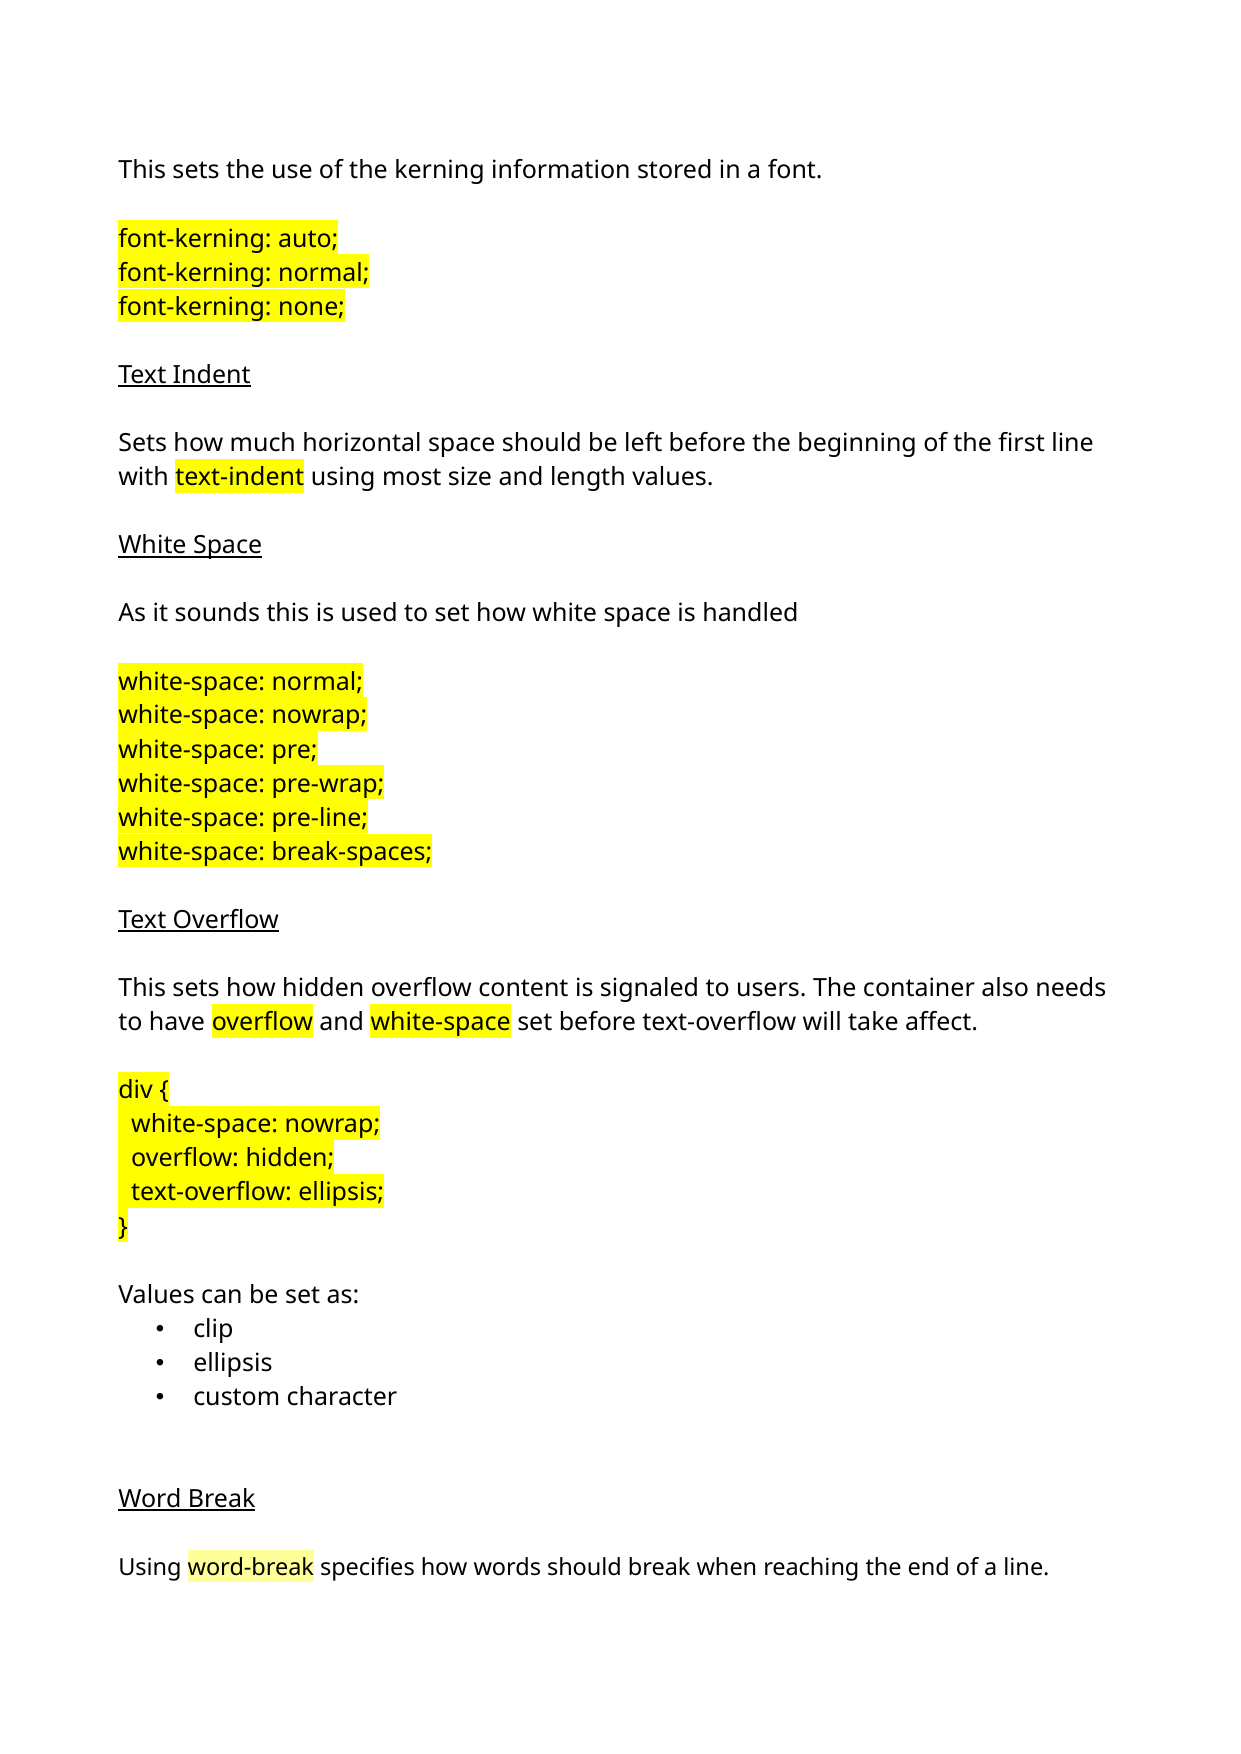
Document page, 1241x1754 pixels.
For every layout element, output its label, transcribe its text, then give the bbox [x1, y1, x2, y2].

text font-kerning: auto; [118, 220, 1122, 254]
text font-kerning: none; [118, 288, 1122, 322]
text div { [118, 1072, 1122, 1106]
text This sets how hidden overflow content is signaled to users. The container also needs to have overflow and white-space set before text-overflow will take affect. [118, 970, 1122, 1038]
text white-space: pre-wrap; [118, 765, 1122, 799]
list ellipsis [156, 1344, 1122, 1378]
text text-overflow: ellipsis; [118, 1174, 1122, 1208]
text white-space: pre-line; [118, 799, 1122, 833]
text Values can be set as: [118, 1276, 1122, 1310]
text overflow: hidden; [118, 1140, 1122, 1174]
text As it sounds this is used to set how white space is handled [118, 595, 1122, 629]
text white-space: break-spaces; [118, 833, 1122, 867]
text Using word-break specifies how words should break when reaching the end of a line. [118, 1549, 1122, 1583]
text Text Overflow [118, 902, 1122, 936]
list custom character [156, 1378, 1122, 1412]
text white-space: nowrap; [118, 1106, 1122, 1140]
text Sets how much horizontal space should be left before the beginning of the first line with text-indent using most size and length values. [118, 425, 1122, 493]
text Text Indent [118, 357, 1122, 391]
text font-kerning: normal; [118, 254, 1122, 288]
text Word Break [118, 1481, 1122, 1515]
text white-space: nowrap; [118, 697, 1122, 731]
text white-space: pre; [118, 731, 1122, 765]
text This sets the use of the kerning information stored in a font. [118, 152, 1122, 186]
text } [118, 1208, 1122, 1242]
text white-space: normal; [118, 663, 1122, 697]
text White Space [118, 527, 1122, 561]
list clip [156, 1310, 1122, 1344]
